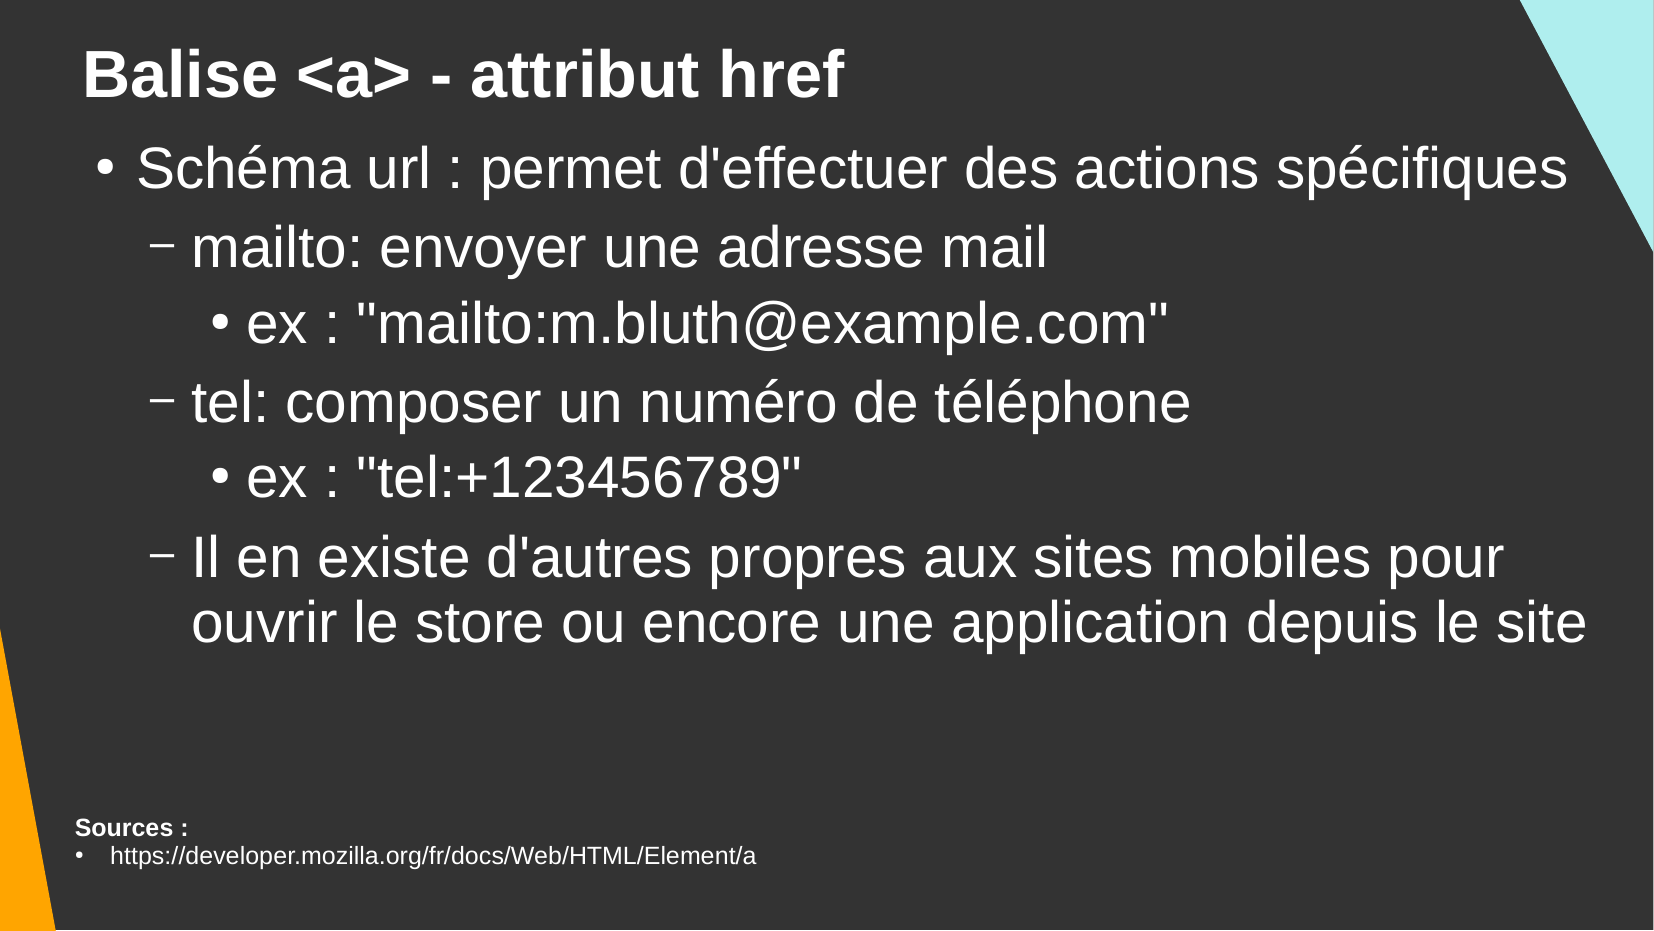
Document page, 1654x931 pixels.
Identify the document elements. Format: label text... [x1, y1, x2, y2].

title Balise <a> - attribut href [82, 37, 1571, 114]
text_box [0, 628, 56, 931]
text_box Sources : https://developer.mozilla.org/fr/docs/Web/HTML/Element/a [60, 806, 1546, 931]
text_box [1519, 0, 1654, 254]
list Schéma url : permet d'effectuer des actions spécifiques mailto: envoyer une adresse mail ex : "mailto:m.bluth@example.com" tel: composer un numéro de téléphone ex : "tel:+123456789" Il en existe d'autres propres aux sites mobiles pour ouvrir le store ou encore une application depuis le site [80, 135, 1605, 697]
